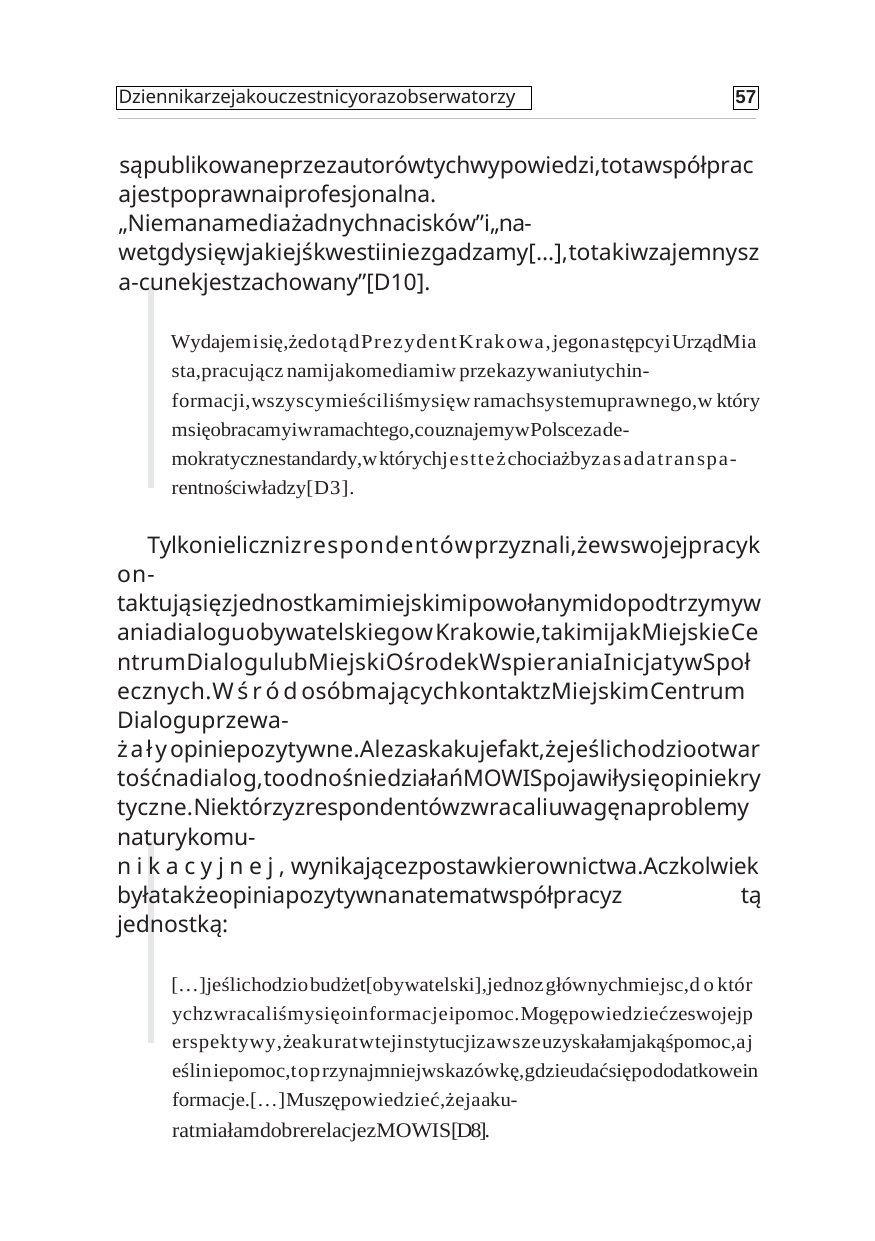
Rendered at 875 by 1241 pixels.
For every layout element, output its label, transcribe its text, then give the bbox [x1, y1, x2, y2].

text Wydajemisię,żedotądPrezydentKrakowa,jegonastępcyiUrządMiasta,pracującznamijakomediamiwprzekazywaniutychin-formacji,wszyscymieściliśmysięwramachsystemuprawnego,wktórymsięobracamyiwramachtego,couznajemywPolscezade-mokratycznestandardy,wktórychjestteżchociażbyzasadatranspa-rentnościwładzy[D3]. [171, 330, 761, 499]
text sąpublikowaneprzezautorówtychwypowiedzi,totawspółpracajestpoprawnaiprofesjonalna.„Niemanamediażadnychnacisków”i„na-wetgdysięwjakiejśkwestiiniezgadzamy[…],totakiwzajemnysza-cunekjestzachowany”[D10]. [118, 150, 762, 296]
text Tylkonielicznizrespondentówprzyznali,żewswojejpracykon-taktująsięzjednostkamimiejskimipowołanymidopodtrzymywaniadialoguobywatelskiegowKrakowie,takimijakMiejskieCentrumDialogulubMiejskiOśrodekWspieraniaInicjatywSpołecznych.WśródosóbmającychkontaktzMiejskimCentrumDialoguprzewa-żałyopiniepozytywne.Alezaskakujefakt,żejeślichodziootwartośćnadialog,toodnośniedziałańMOWISpojawiłysięopiniekrytyczne.Niektórzyzrespondentówzwracaliuwagęnaproblemynaturykomu-nikacyjnej,wynikającezpostawkierownictwa.Aczkolwiekbyłatakżeopiniapozytywnanatematwspółpracyz tą jednostką: [117, 530, 762, 938]
text […]jeślichodziobudżet[obywatelski],jednozgłównychmiejsc,doktórychzwracaliśmysięoinformacjeipomoc.Mogępowiedziećzeswojejperspektywy,żeakuratwtejinstytucjizawszeuzyskałamjakąśpomoc,ajeśliniepomoc,toprzynajmniejwskazówkę,gdzieudaćsiępododatkoweinformacje.[…]Muszępowiedzieć,żejaaku-ratmiałamdobrerelacjezMOWIS[D8]. [171, 973, 761, 1142]
